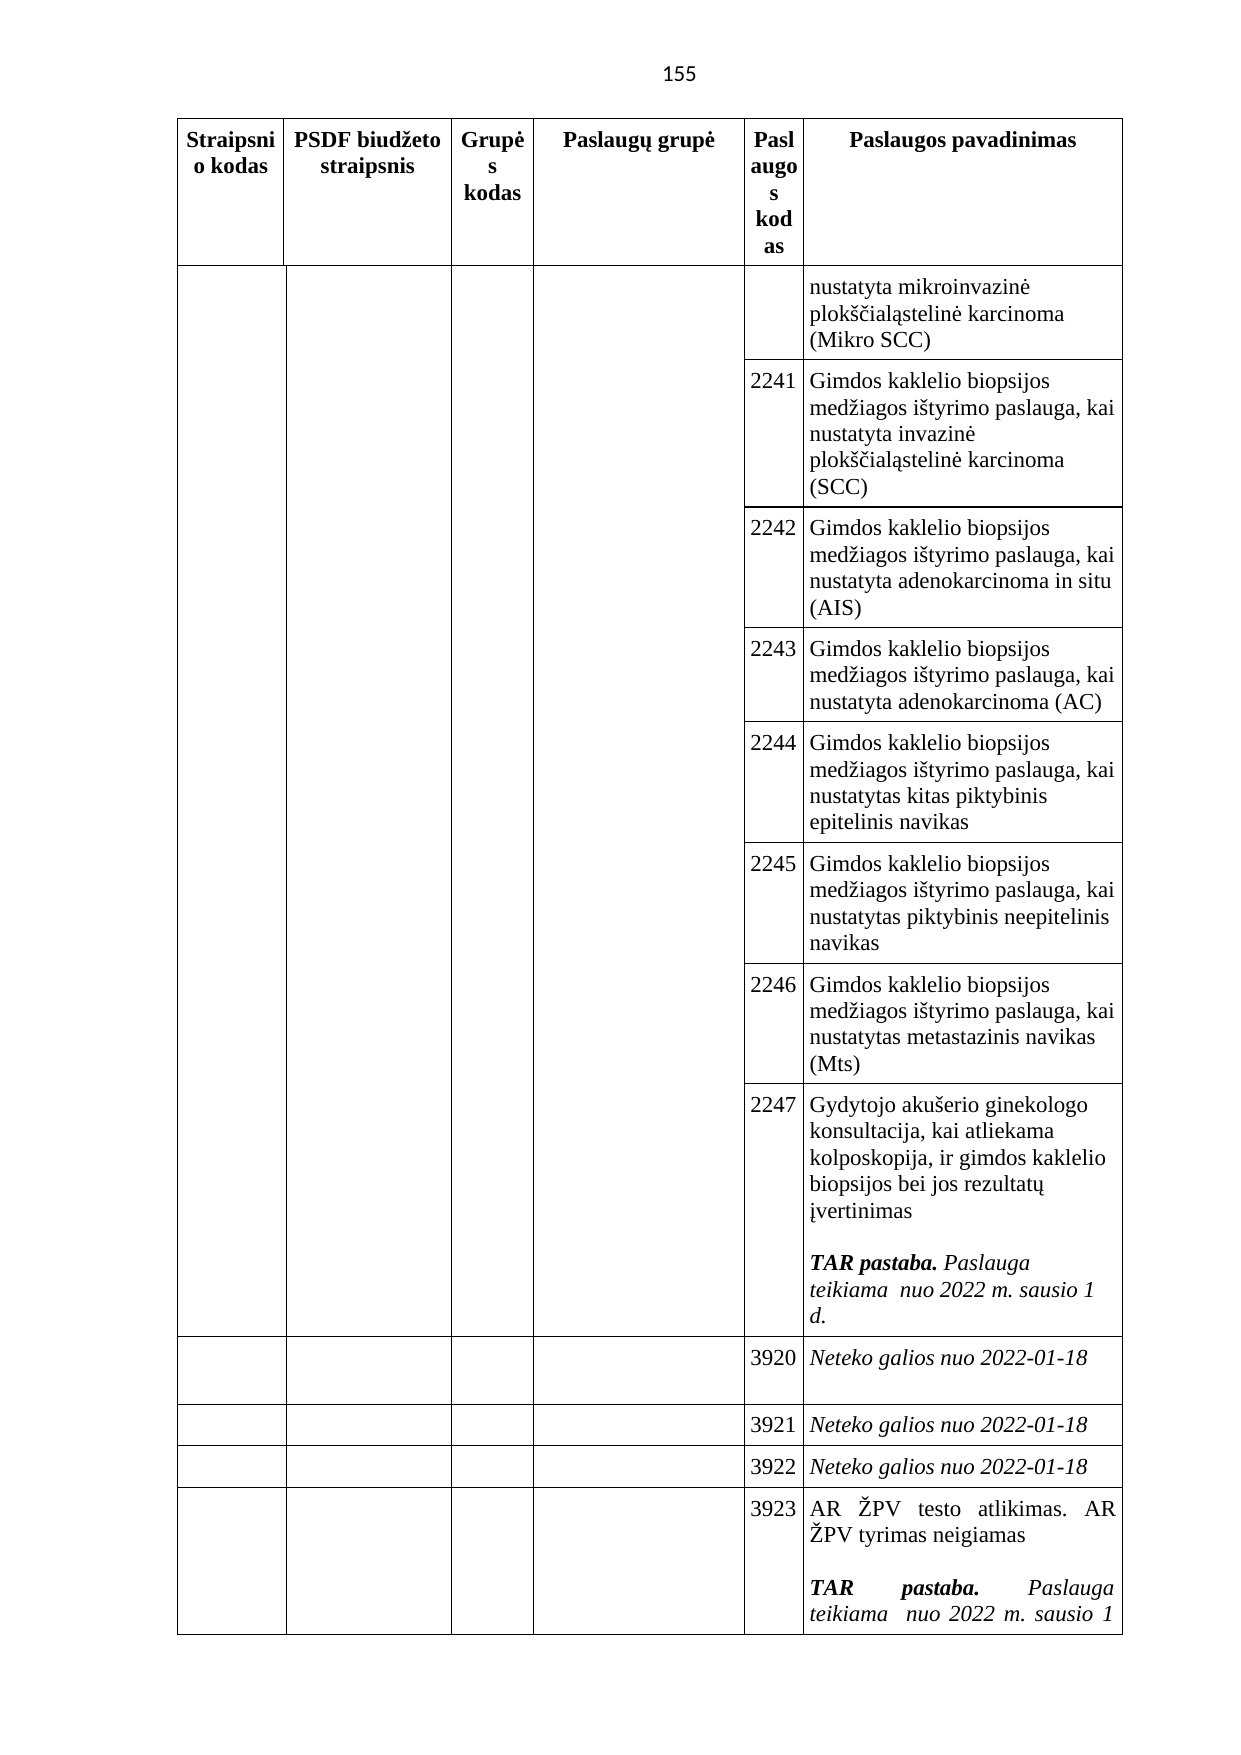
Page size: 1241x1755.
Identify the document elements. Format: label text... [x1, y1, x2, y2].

table_cell [452, 842, 533, 962]
table_header Paslaugų grupė [534, 119, 744, 265]
table_cell [452, 1446, 533, 1487]
table_cell Neteko galios nuo 2022-01-18 [804, 1337, 1122, 1403]
table_cell AR ŽPV testo atlikimas. AR ŽPV tyrimas neigiamas TAR pastaba. Paslauga teikiama nuo 2022 m. sausio 1 [804, 1488, 1122, 1633]
table_cell Gimdos kaklelio biopsijos medžiagos ištyrimo paslauga, kai nustatytas metastazinis navikas (Mts) [804, 964, 1122, 1083]
table_cell 3923 [745, 1488, 803, 1633]
table_cell [452, 963, 533, 1083]
table_cell [534, 721, 744, 842]
table_cell [534, 266, 744, 359]
table_cell [534, 963, 744, 1083]
table_cell [287, 1083, 451, 1336]
table_cell 2244 [745, 722, 803, 842]
table_cell Gydytojo akušerio ginekologo konsultacija, kai atliekama kolposkopija, ir gimdos kaklelio biopsijos bei jos rezultatų įvertinimas TAR pastaba. Paslauga teikiama nuo 2022 m. sausio 1 d. [804, 1084, 1122, 1336]
table_cell [452, 627, 533, 721]
table_cell [178, 266, 286, 359]
table_cell Gimdos kaklelio biopsijos medžiagos ištyrimo paslauga, kai nustatyta invazinė plokščialąstelinė karcinoma (SCC) [804, 360, 1122, 506]
table_cell [287, 1488, 451, 1633]
table_cell [287, 506, 451, 627]
table_cell [287, 1405, 451, 1445]
table_header Grupės kodas [452, 119, 533, 265]
table_cell Gimdos kaklelio biopsijos medžiagos ištyrimo paslauga, kai nustatyta adenokarcinoma (AC) [804, 628, 1122, 721]
table_cell [178, 1405, 286, 1445]
table_cell 2241 [745, 360, 803, 506]
table_cell [534, 1337, 744, 1403]
table_header Paslaugos pavadinimas [804, 119, 1122, 265]
table_cell 3921 [745, 1405, 803, 1445]
table_header Paslaugos kodas [745, 119, 803, 265]
table_cell 2243 [745, 628, 803, 721]
table_cell nustatyta mikroinvazinė plokščialąstelinė karcinoma (Mikro SCC) [804, 266, 1122, 359]
table_cell Gimdos kaklelio biopsijos medžiagos ištyrimo paslauga, kai nustatytas piktybinis neepitelinis navikas [804, 843, 1122, 962]
table_cell [178, 1337, 286, 1403]
table_cell [452, 1337, 533, 1403]
table_cell [452, 721, 533, 842]
table_cell [178, 1488, 286, 1633]
table_cell [534, 1083, 744, 1336]
table_cell [452, 266, 533, 359]
table_cell 3920 [745, 1337, 803, 1403]
table_cell [534, 1446, 744, 1487]
table_cell 2245 [745, 843, 803, 962]
table_cell [178, 1446, 286, 1487]
table_cell Gimdos kaklelio biopsijos medžiagos ištyrimo paslauga, kai nustatyta adenokarcinoma in situ (AIS) [804, 508, 1122, 627]
table_cell [178, 721, 286, 842]
table_cell [452, 359, 533, 506]
table_cell 2247 [745, 1084, 803, 1336]
table_cell Neteko galios nuo 2022-01-18 [804, 1446, 1122, 1487]
table_cell [178, 506, 286, 627]
table_cell [178, 842, 286, 962]
table_cell [534, 359, 744, 506]
table_cell [287, 266, 451, 359]
table_cell [287, 359, 451, 506]
table_cell [534, 842, 744, 962]
table_cell [745, 266, 803, 359]
table_cell [178, 1083, 286, 1336]
table_cell [452, 1488, 533, 1633]
table_header Straipsnio kodas [178, 119, 283, 265]
table_cell [287, 627, 451, 721]
table_cell [287, 842, 451, 962]
table_cell [452, 1405, 533, 1445]
table_cell [287, 963, 451, 1083]
table_cell Gimdos kaklelio biopsijos medžiagos ištyrimo paslauga, kai nustatytas kitas piktybinis epitelinis navikas [804, 722, 1122, 842]
table_header PSDF biudžeto straipsnis [284, 119, 451, 265]
table_cell 2246 [745, 964, 803, 1083]
table_cell [287, 1446, 451, 1487]
table_cell [287, 721, 451, 842]
table_cell 3922 [745, 1446, 803, 1487]
table_cell [452, 506, 533, 627]
table_cell [178, 963, 286, 1083]
table_cell [287, 1337, 451, 1403]
table_cell [178, 359, 286, 506]
table_cell [534, 1405, 744, 1445]
table_cell Neteko galios nuo 2022-01-18 [804, 1405, 1122, 1445]
table_cell [534, 627, 744, 721]
table_cell [452, 1083, 533, 1336]
table_cell [534, 1488, 744, 1633]
table_cell [178, 627, 286, 721]
table_cell [534, 506, 744, 627]
table_cell 2242 [745, 508, 803, 627]
